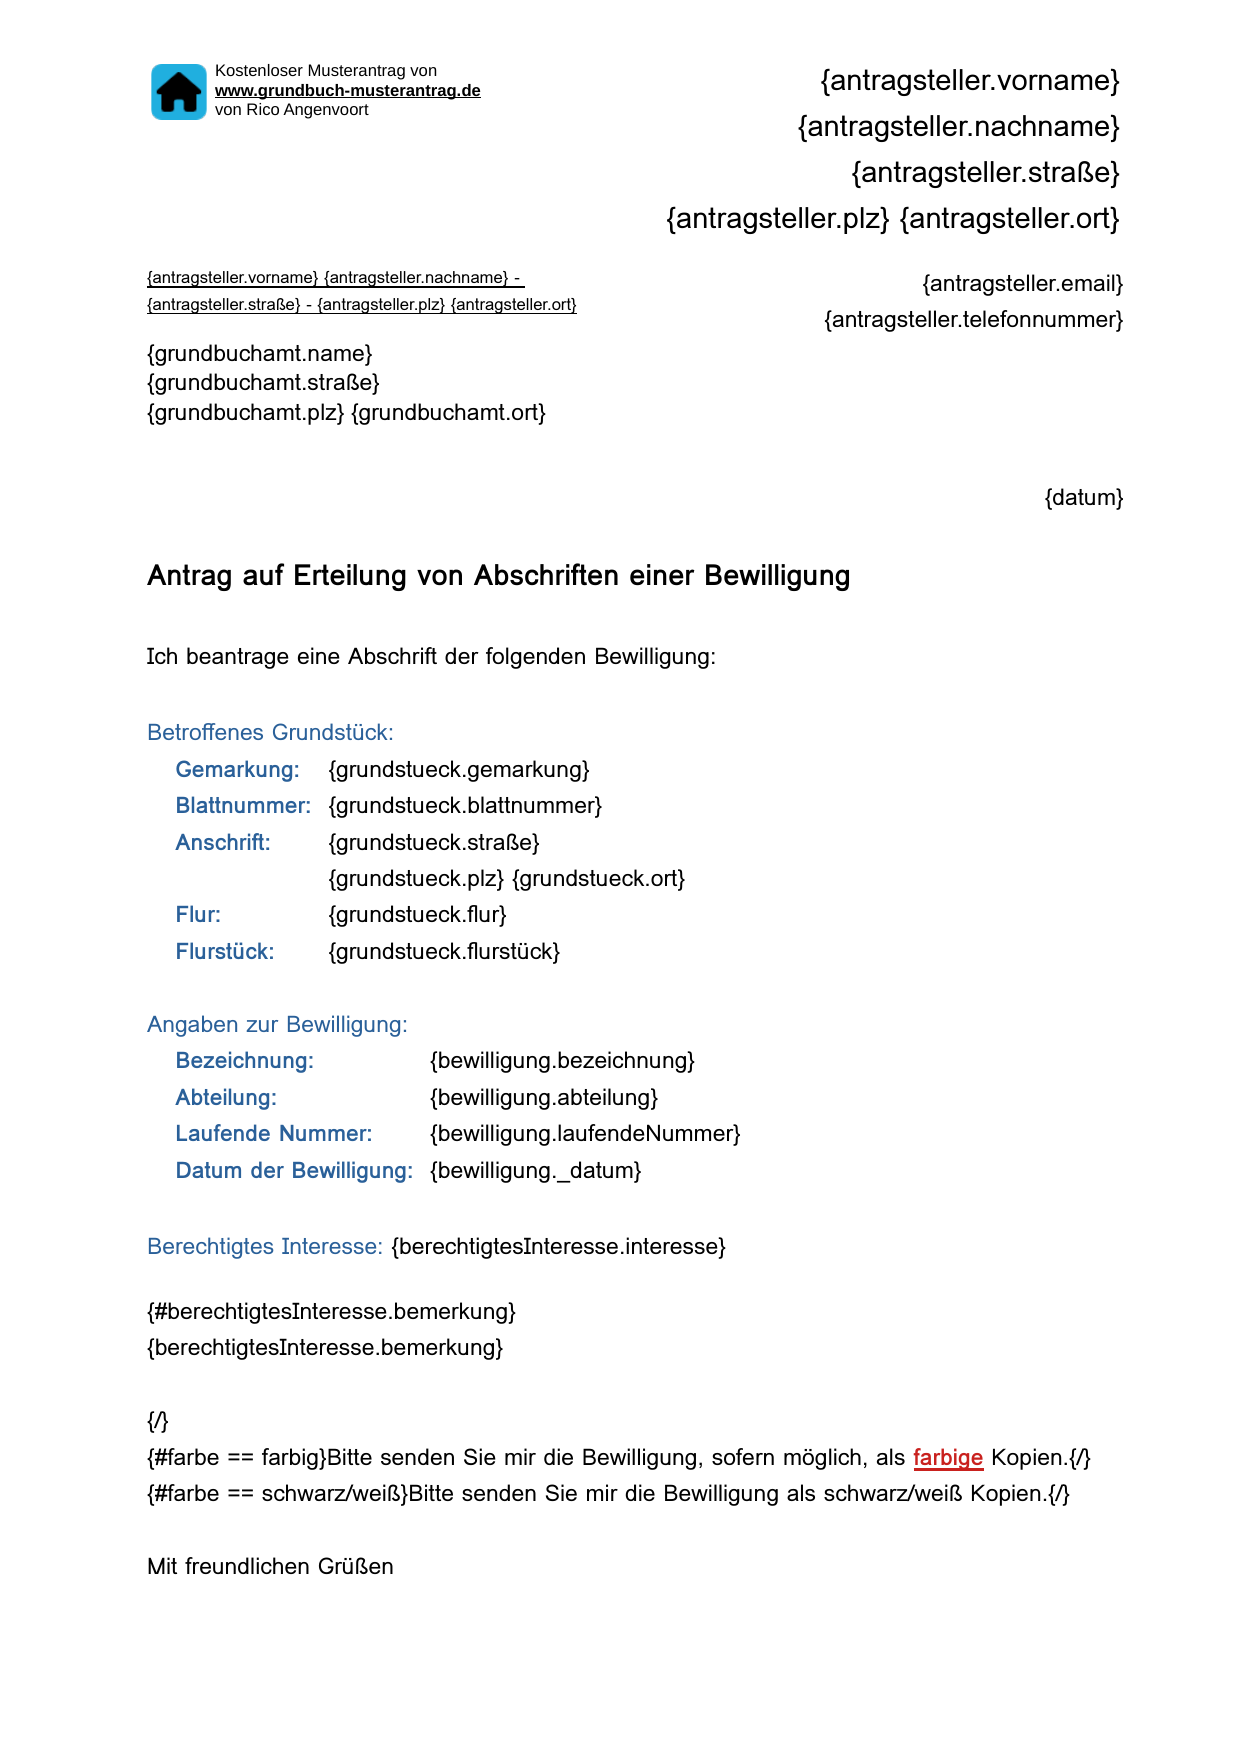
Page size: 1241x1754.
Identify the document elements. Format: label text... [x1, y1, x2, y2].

text Ich beantrage eine Abschrift der folgenden Bewilligung: [147, 638, 1123, 674]
text Betroffenes Grundstück: [147, 714, 1123, 751]
table_cell {bewilligung.abteilung} [430, 1079, 1025, 1115]
table_cell {grundstueck.flurstück} [328, 933, 1025, 969]
text {antragsteller.plz} {antragsteller.ort} [511, 195, 1120, 242]
picture [151, 64, 207, 120]
text www.grundbuch-musterantrag.de [215, 80, 505, 99]
table_cell Flur: [175, 896, 328, 933]
text {#farbe == farbig}Bitte senden Sie mir die Bewilligung, sofern möglich, als farbige Kopien.{/}{#farbe == schwarz/weiß}Bitte senden Sie mir die Bewilligung als schwarz/weiß Kopien.{/} [147, 1439, 1123, 1512]
text von Rico Angenvoort [215, 99, 505, 119]
table_cell {grundstueck.flur} [328, 896, 1025, 933]
text {#berechtigtesInteresse.bemerkung} [147, 1293, 1123, 1329]
text Berechtigtes Interesse: {berechtigtesInteresse.interesse} [147, 1228, 1123, 1264]
table_cell Anschrift: [175, 824, 328, 896]
text {berechtigtesInteresse.bemerkung} [147, 1329, 1123, 1366]
table_cell Datum der Bewilligung: [175, 1152, 430, 1188]
table_header {bewilligung.bezeichnung} [430, 1042, 1025, 1079]
text {antragsteller.vorname} {antragsteller.nachname} [511, 56, 1120, 149]
table_cell {grundstueck.blattnummer} [328, 787, 1025, 823]
table_cell Blattnummer: [175, 787, 328, 823]
table_header Bezeichnung: [175, 1042, 430, 1079]
text {grundbuchamt.straße} [147, 367, 648, 397]
table_cell Laufende Nummer: [175, 1115, 430, 1152]
text {antragsteller.telefonnummer} [743, 301, 1123, 338]
table_cell {grundstueck.straße} {grundstueck.plz} {grundstueck.ort} [328, 824, 1025, 896]
text {antragsteller.straße} [511, 149, 1120, 195]
text Angaben zur Bewilligung: [147, 1006, 1123, 1042]
table_cell Flurstück: [175, 933, 328, 969]
text {grundbuchamt.name} [147, 338, 648, 367]
text Mit freundlichen Grüßen [147, 1548, 1123, 1585]
text {grundbuchamt.plz} {grundbuchamt.ort} [147, 397, 648, 426]
text Kostenloser Musterantrag von [215, 61, 505, 80]
table_cell Abteilung: [175, 1079, 430, 1115]
text {/} [147, 1402, 1123, 1439]
table_header Gemarkung: [175, 751, 328, 787]
table_cell {bewilligung.laufendeNummer} [430, 1115, 1025, 1152]
table_cell {bewilligung._datum} [430, 1152, 1025, 1188]
text {antragsteller.vorname} {antragsteller.nachname} - {antragsteller.straße} - {antragsteller.plz} {antragsteller.ort} [147, 265, 648, 318]
table_header {grundstueck.gemarkung} [328, 751, 1025, 787]
text {antragsteller.email} [743, 265, 1123, 301]
text Antrag auf Erteilung von Abschriften einer Bewilligung [147, 552, 1123, 598]
text {datum} [147, 479, 1123, 516]
